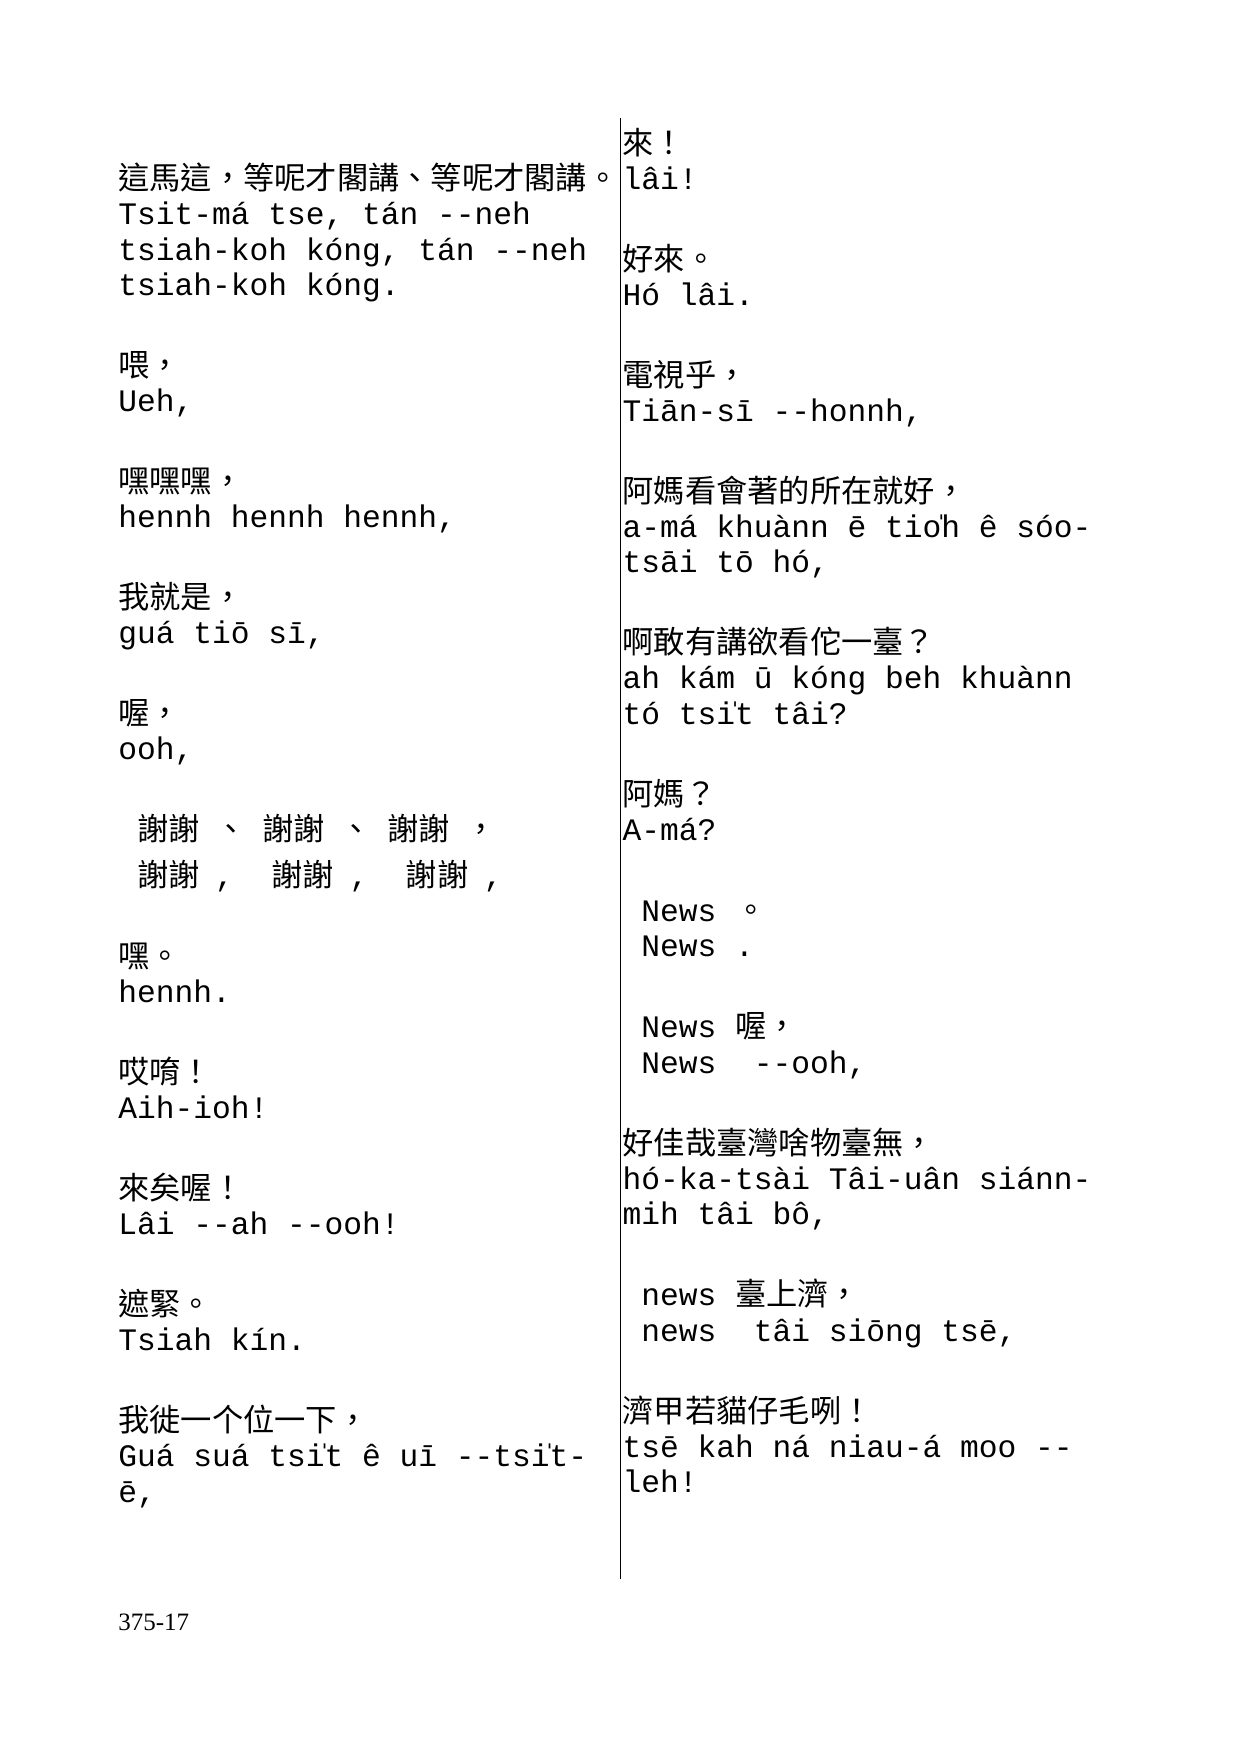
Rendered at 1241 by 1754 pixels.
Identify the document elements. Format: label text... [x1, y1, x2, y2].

text News . [622, 931, 1122, 966]
text Tsiah kín. [118, 1324, 618, 1360]
text News 。 [622, 885, 1122, 931]
text ooh, [118, 734, 618, 769]
text News 喔， [622, 1002, 1122, 1047]
text 喂， [118, 340, 618, 386]
text hennh hennh hennh, [118, 502, 618, 537]
text 這馬這，等呢才閣講、等呢才閣講。 [118, 153, 618, 199]
text ah kám ū kóng beh khuànn tó tsi̍t tâi? [622, 663, 1122, 734]
text Lâi --ah --ooh! [118, 1208, 618, 1244]
text 我就是， [118, 572, 618, 618]
text hennh. [118, 976, 618, 1012]
text 嘿嘿嘿， [118, 456, 618, 502]
text 嘿。 [118, 931, 618, 976]
text hó-ka-tsài Tâi-uân siánn-mih tâi bô, [622, 1163, 1122, 1234]
text 遮緊。 [118, 1279, 618, 1324]
text 濟甲若貓仔毛咧！ [622, 1386, 1122, 1431]
text 阿媽看會著的所在就好， [622, 466, 1122, 511]
text a-má khuànn ē tio̍h ê sóo-tsāi tō hó, [622, 511, 1122, 582]
text news tâi siōng tsē, [622, 1315, 1122, 1351]
text A-má? [622, 814, 1122, 850]
text Hó lâi. [622, 279, 1122, 315]
text 來！ [622, 118, 1122, 163]
text Tsit-má tse, tán --neh tsiah-koh kóng, tán --neh tsiah-koh kóng. [118, 199, 618, 305]
text Ueh, [118, 386, 618, 421]
text tsē kah ná niau-á moo --leh! [622, 1431, 1122, 1502]
text 謝謝 , 謝謝 , 謝謝 , [118, 850, 618, 896]
text 電視乎， [622, 350, 1122, 395]
text Guá suá tsi̍t ê uī --tsi̍t-ē, [118, 1441, 618, 1511]
text 來矣喔！ [118, 1163, 618, 1208]
text Aih-ioh! [118, 1092, 618, 1128]
text 我徙一个位一下， [118, 1395, 618, 1441]
text news 臺上濟， [622, 1269, 1122, 1315]
text 啊敢有講欲看佗一臺？ [622, 618, 1122, 663]
text lâi! [622, 163, 1122, 199]
text News --ooh, [622, 1047, 1122, 1083]
text 謝謝 、 謝謝 、 謝謝 ， [118, 804, 618, 850]
text Tiān-sī --honnh, [622, 395, 1122, 431]
text 好佳哉臺灣啥物臺無， [622, 1118, 1122, 1163]
text 喔， [118, 688, 618, 734]
text guá tiō sī, [118, 618, 618, 653]
text 阿媽？ [622, 769, 1122, 814]
text 哎唷！ [118, 1047, 618, 1092]
text 好來。 [622, 234, 1122, 279]
